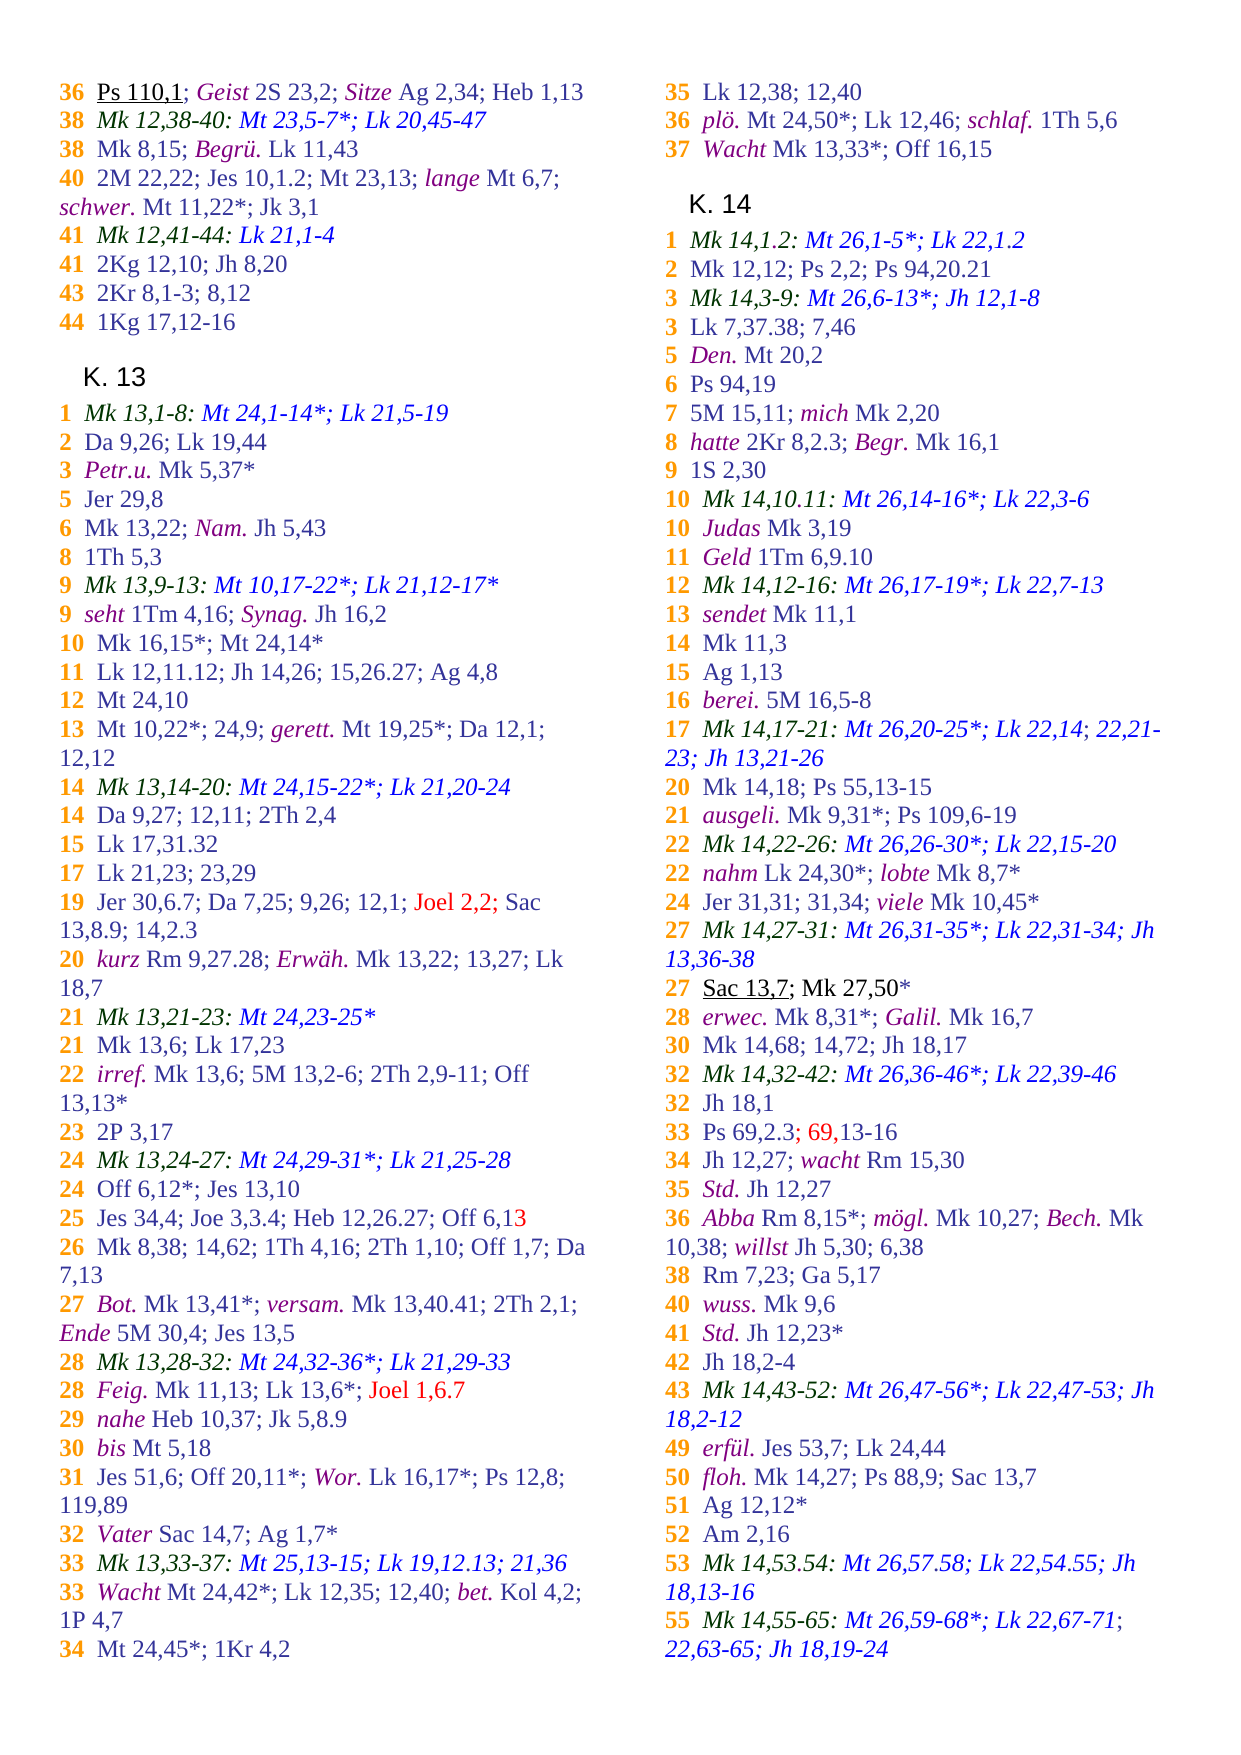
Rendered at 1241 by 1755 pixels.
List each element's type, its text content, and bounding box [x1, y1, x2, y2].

text 24 Jer 31,31; 31,34; viele Mk 10,45* [665, 887, 1193, 916]
subtitle K. 14 [688, 188, 1193, 219]
text 50 floh. Mk 14,27; Ps 88,9; Sac 13,7 [665, 1462, 1193, 1491]
text 32 Vater Sac 14,7; Ag 1,7* [59, 1519, 587, 1548]
text 41 2Kg 12,10; Jh 8,20 [59, 249, 587, 278]
text 24 Off 6,12*; Jes 13,10 [59, 1174, 587, 1203]
text 32 Jh 18,1 [665, 1088, 1193, 1117]
text 27 Bot. Mk 13,41*; versam. Mk 13,40.41; 2Th 2,1; Ende 5M 30,4; Jes 13,5 [59, 1289, 587, 1347]
text 13 Mt 10,22*; 24,9; gerett. Mt 19,25*; Da 12,1; 12,12 [59, 714, 587, 772]
text 40 wuss. Mk 9,6 [665, 1289, 1193, 1318]
text 32 Mk 14,32-42: Mt 26,36-46*; Lk 22,39-46 [665, 1059, 1193, 1088]
text 17 Mk 14,17-21: Mt 26,20-25*; Lk 22,14; 22,21-23; Jh 13,21-26 [665, 714, 1193, 772]
text 9 seht 1Tm 4,16; Synag. Jh 16,2 [59, 599, 587, 628]
text 34 Mt 24,45*; 1Kr 4,2 [59, 1634, 587, 1663]
text 3 Mk 14,3-9: Mt 26,6-13*; Jh 12,1-8 [665, 283, 1193, 312]
text 20 Mk 14,18; Ps 55,13-15 [665, 772, 1193, 801]
text 11 Lk 12,11.12; Jh 14,26; 15,26.27; Ag 4,8 [59, 657, 587, 686]
text 37 Wacht Mk 13,33*; Off 16,15 [665, 134, 1193, 163]
text 7 5M 15,11; mich Mk 2,20 [665, 398, 1193, 427]
text 8 1Th 5,3 [59, 542, 587, 571]
text 34 Jh 12,27; wacht Rm 15,30 [665, 1146, 1193, 1174]
text 12 Mt 24,10 [59, 686, 587, 714]
text 30 Mk 14,68; 14,72; Jh 18,17 [665, 1031, 1193, 1059]
text 28 Feig. Mk 11,13; Lk 13,6*; Joel 1,6.7 [59, 1376, 587, 1404]
text 14 Da 9,27; 12,11; 2Th 2,4 [59, 801, 587, 829]
text 3 Petr.u. Mk 5,37* [59, 456, 587, 484]
text 22 nahm Lk 24,30*; lobte Mk 8,7* [665, 858, 1193, 887]
text 36 plö. Mt 24,50*; Lk 12,46; schlaf. 1Th 5,6 [665, 106, 1193, 134]
text 24 Mk 13,24-27: Mt 24,29-31*; Lk 21,25-28 [59, 1146, 587, 1174]
text 20 kurz Rm 9,27.28; Erwäh. Mk 13,22; 13,27; Lk 18,7 [59, 944, 587, 1002]
text 10 Mk 14,10.11: Mt 26,14-16*; Lk 22,3-6 [665, 484, 1193, 513]
text 5 Jer 29,8 [59, 484, 587, 513]
text 43 2Kr 8,1-3; 8,12 [59, 278, 587, 307]
text 10 Judas Mk 3,19 [665, 513, 1193, 542]
text 27 Sac 13,7; Mk 27,50* [665, 973, 1193, 1002]
text 13 sendet Mk 11,1 [665, 599, 1193, 628]
text 19 Jer 30,6.7; Da 7,25; 9,26; 12,1; Joel 2,2; Sac 13,8.9; 14,2.3 [59, 887, 587, 944]
text 38 Mk 8,15; Begrü. Lk 11,43 [59, 134, 587, 163]
text 2 Mk 12,12; Ps 2,2; Ps 94,20.21 [665, 254, 1193, 283]
subtitle K. 13 [83, 361, 587, 392]
text 6 Mk 13,22; Nam. Jh 5,43 [59, 513, 587, 542]
text 9 Mk 13,9-13: Mt 10,17-22*; Lk 21,12-17* [59, 571, 587, 599]
text 31 Jes 51,6; Off 20,11*; Wor. Lk 16,17*; Ps 12,8; 119,89 [59, 1462, 587, 1519]
text 22 Mk 14,22-26: Mt 26,26-30*; Lk 22,15-20 [665, 829, 1193, 858]
text 1 Mk 14,1.2: Mt 26,1-5*; Lk 22,1.2 [665, 226, 1193, 254]
text 27 Mk 14,27-31: Mt 26,31-35*; Lk 22,31-34; Jh 13,36-38 [665, 916, 1193, 973]
text 43 Mk 14,43-52: Mt 26,47-56*; Lk 22,47-53; Jh 18,2-12 [665, 1376, 1193, 1433]
text 36 Abba Rm 8,15*; mögl. Mk 10,27; Bech. Mk 10,38; willst Jh 5,30; 6,38 [665, 1203, 1193, 1261]
text 3 Lk 7,37.38; 7,46 [665, 312, 1193, 341]
text 41 Mk 12,41-44: Lk 21,1-4 [59, 221, 587, 249]
text 23 2P 3,17 [59, 1117, 587, 1146]
text 15 Lk 17,31.32 [59, 829, 587, 858]
text 2 Da 9,26; Lk 19,44 [59, 427, 587, 456]
text 33 Ps 69,2.3; 69,13-16 [665, 1117, 1193, 1146]
text 21 Mk 13,21-23: Mt 24,23-25* [59, 1002, 587, 1031]
text 6 Ps 94,19 [665, 369, 1193, 398]
text 22 irref. Mk 13,6; 5M 13,2-6; 2Th 2,9-11; Off 13,13* [59, 1059, 587, 1117]
text 41 Std. Jh 12,23* [665, 1318, 1193, 1347]
text 52 Am 2,16 [665, 1519, 1193, 1548]
text 8 hatte 2Kr 8,2.3; Begr. Mk 16,1 [665, 427, 1193, 456]
text 14 Mk 11,3 [665, 628, 1193, 657]
text 33 Wacht Mt 24,42*; Lk 12,35; 12,40; bet. Kol 4,2; 1P 4,7 [59, 1577, 587, 1634]
text 26 Mk 8,38; 14,62; 1Th 4,16; 2Th 1,10; Off 1,7; Da 7,13 [59, 1232, 587, 1289]
text 28 Mk 13,28-32: Mt 24,32-36*; Lk 21,29-33 [59, 1347, 587, 1376]
text 11 Geld 1Tm 6,9.10 [665, 542, 1193, 571]
text 35 Lk 12,38; 12,40 [665, 77, 1193, 106]
text 5 Den. Mt 20,2 [665, 341, 1193, 369]
text 16 berei. 5M 16,5-8 [665, 686, 1193, 714]
text 21 Mk 13,6; Lk 17,23 [59, 1031, 587, 1059]
text 36 Ps 110,1; Geist 2S 23,2; Sitze Ag 2,34; Heb 1,13 [59, 77, 587, 106]
text 29 nahe Heb 10,37; Jk 5,8.9 [59, 1404, 587, 1433]
text 21 ausgeli. Mk 9,31*; Ps 109,6-19 [665, 801, 1193, 829]
text 42 Jh 18,2-4 [665, 1347, 1193, 1376]
text 28 erwec. Mk 8,31*; Galil. Mk 16,7 [665, 1002, 1193, 1031]
text 33 Mk 13,33-37: Mt 25,13-15; Lk 19,12.13; 21,36 [59, 1548, 587, 1577]
text 14 Mk 13,14-20: Mt 24,15-22*; Lk 21,20-24 [59, 772, 587, 801]
text 44 1Kg 17,12-16 [59, 307, 587, 336]
text 38 Rm 7,23; Ga 5,17 [665, 1261, 1193, 1289]
text 35 Std. Jh 12,27 [665, 1174, 1193, 1203]
text 55 Mk 14,55-65: Mt 26,59-68*; Lk 22,67-71; 22,63-65; Jh 18,19-24 [665, 1606, 1193, 1663]
text 10 Mk 16,15*; Mt 24,14* [59, 628, 587, 657]
text 12 Mk 14,12-16: Mt 26,17-19*; Lk 22,7-13 [665, 571, 1193, 599]
text 15 Ag 1,13 [665, 657, 1193, 686]
text 49 erfül. Jes 53,7; Lk 24,44 [665, 1433, 1193, 1462]
text 9 1S 2,30 [665, 456, 1193, 484]
text 53 Mk 14,53.54: Mt 26,57.58; Lk 22,54.55; Jh 18,13-16 [665, 1548, 1193, 1606]
text 40 2M 22,22; Jes 10,1.2; Mt 23,13; lange Mt 6,7; schwer. Mt 11,22*; Jk 3,1 [59, 163, 587, 221]
text 30 bis Mt 5,18 [59, 1433, 587, 1462]
text 1 Mk 13,1-8: Mt 24,1-14*; Lk 21,5-19 [59, 398, 587, 427]
text 17 Lk 21,23; 23,29 [59, 858, 587, 887]
text 38 Mk 12,38-40: Mt 23,5-7*; Lk 20,45-47 [59, 106, 587, 134]
text 25 Jes 34,4; Joe 3,3.4; Heb 12,26.27; Off 6,13 [59, 1203, 587, 1232]
text 51 Ag 12,12* [665, 1491, 1193, 1519]
